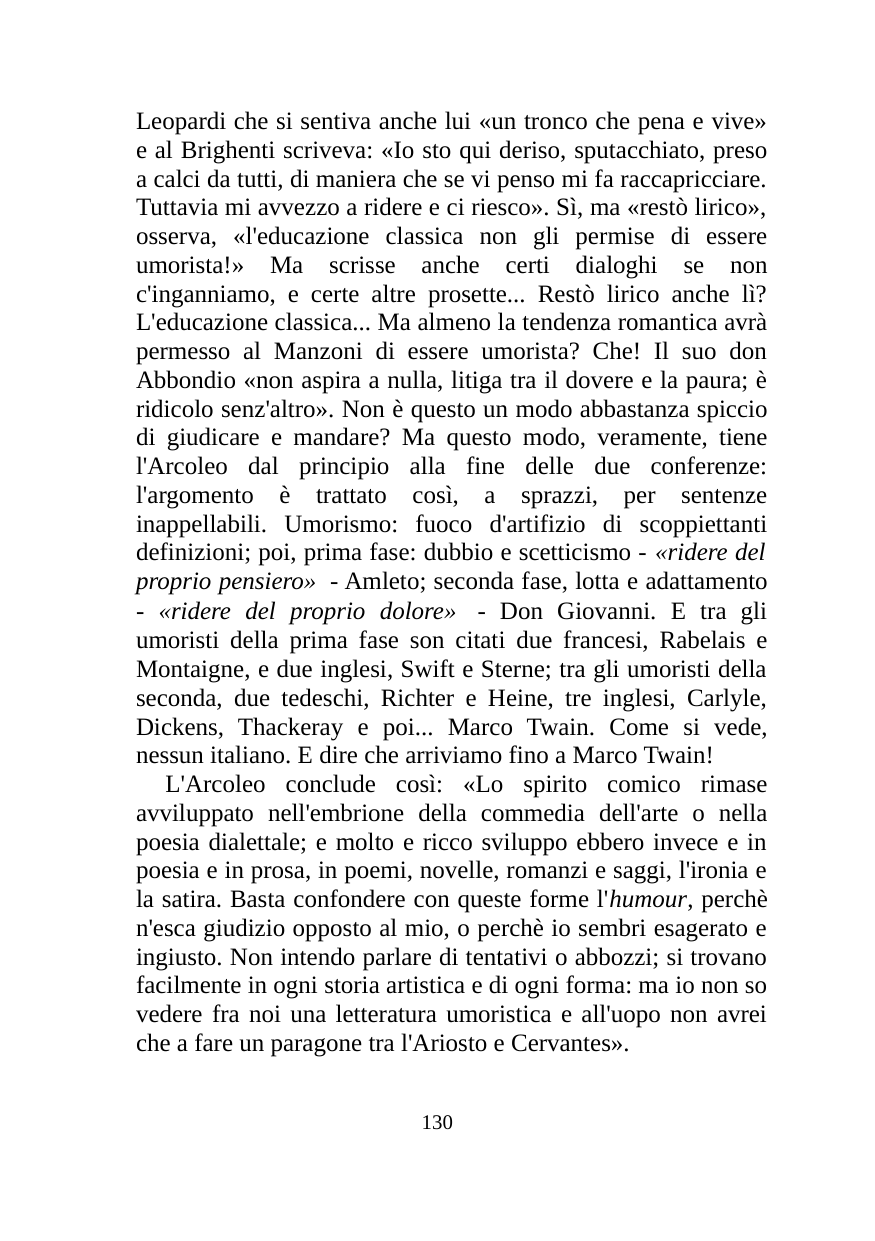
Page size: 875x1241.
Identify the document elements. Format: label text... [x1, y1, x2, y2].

text Leopardi che si sentiva anche lui «un tronco che pena e vive» e al Brighenti scriveva: «Io sto qui deriso, sputacchiato, preso a calci da tutti, di maniera che se vi penso mi fa raccapricciare. Tuttavia mi avvezzo a ridere e ci riesco». Sì, ma «restò lirico», osserva, «l'educazione classica non gli permise di essere umorista!» Ma scrisse anche certi dialoghi se non c'inganniamo, e certe altre prosette... Restò lirico anche lì? L'educazione classica... Ma almeno la tendenza romantica avrà permesso al Manzoni di essere umorista? Che! Il suo don Abbondio «non aspira a nulla, litiga tra il dovere e la paura; è ridicolo senz'altro». Non è questo un modo abbastanza spiccio di giudicare e mandare? Ma questo modo, veramente, tiene l'Arcoleo dal principio alla fine delle due conferenze: l'argomento è trattato così, a sprazzi, per sentenze inappellabili. Umorismo: fuoco d'artifizio di scoppiettanti definizioni; poi, prima fase: dubbio e scetticismo - «ridere del proprio pensiero» - Amleto; seconda fase, lotta e adattamento - «ridere del proprio dolore» - Don Giovanni. E tra gli umoristi della prima fase son citati due francesi, Rabelais e Montaigne, e due inglesi, Swift e Sterne; tra gli umoristi della seconda, due tedeschi, Richter e Heine, tre inglesi, Carlyle, Dickens, Thackeray e poi... Marco Twain. Come si vede, nessun italiano. E dire che arriviamo fino a Marco Twain! [136, 106, 768, 769]
text L'Arcoleo conclude così: «Lo spirito comico rimase avviluppato nell'embrione della commedia dell'arte o nella poesia dialettale; e molto e ricco sviluppo ebbero invece e in poesia e in prosa, in poemi, novelle, romanzi e saggi, l'ironia e la satira. Basta confondere con queste forme l'humour, perchè n'esca giudizio opposto al mio, o perchè io sembri esagerato e ingiusto. Non intendo parlare di tentativi o abbozzi; si trovano facilmente in ogni storia artistica e di ogni forma: ma io non so vedere fra noi una letteratura umoristica e all'uopo non avrei che a fare un paragone tra l'Ariosto e Cervantes». [136, 769, 768, 1057]
